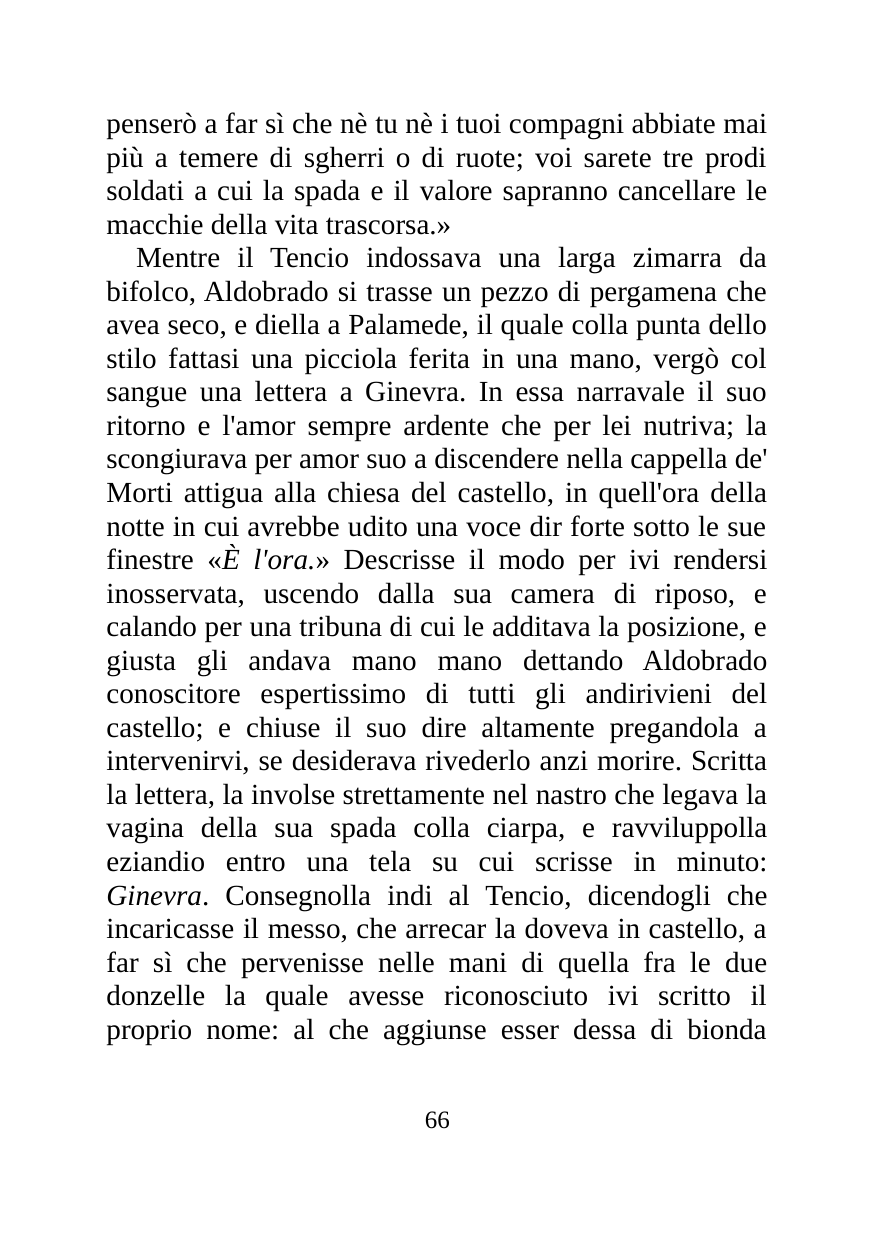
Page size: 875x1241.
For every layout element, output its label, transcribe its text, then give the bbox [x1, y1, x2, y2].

text Mentre il Tencio indossava una larga zimarra da bifolco, Aldobrado si trasse un pezzo di pergamena che avea seco, e diella a Palamede, il quale colla punta dello stilo fattasi una picciola ferita in una mano, vergò col sangue una lettera a Ginevra. In essa narravale il suo ritorno e l'amor sempre ardente che per lei nutriva; la scongiurava per amor suo a discendere nella cappella de' Morti attigua alla chiesa del castello, in quell'ora della notte in cui avrebbe udito una voce dir forte sotto le sue finestre «È l'ora.» Descrisse il modo per ivi rendersi inosservata, uscendo dalla sua camera di riposo, e calando per una tribuna di cui le additava la posizione, e giusta gli andava mano mano dettando Aldobrado conoscitore espertissimo di tutti gli andirivieni del castello; e chiuse il suo dire altamente pregandola a intervenirvi, se desiderava rivederlo anzi morire. Scritta la lettera, la involse strettamente nel nastro che legava la vagina della sua spada colla ciarpa, e ravviluppolla eziandio entro una tela su cui scrisse in minuto: Ginevra. Consegnolla indi al Tencio, dicendogli che incaricasse il messo, che arrecar la doveva in castello, a far sì che pervenisse nelle mani di quella fra le due donzelle la quale avesse riconosciuto ivi scritto il proprio nome: al che aggiunse esser dessa di bionda [106, 240, 768, 1045]
text penserò a far sì che nè tu nè i tuoi compagni abbiate mai più a temere di sgherri o di ruote; voi sarete tre prodi soldati a cui la spada e il valore sapranno cancellare le macchie della vita trascorsa.» [106, 106, 768, 240]
